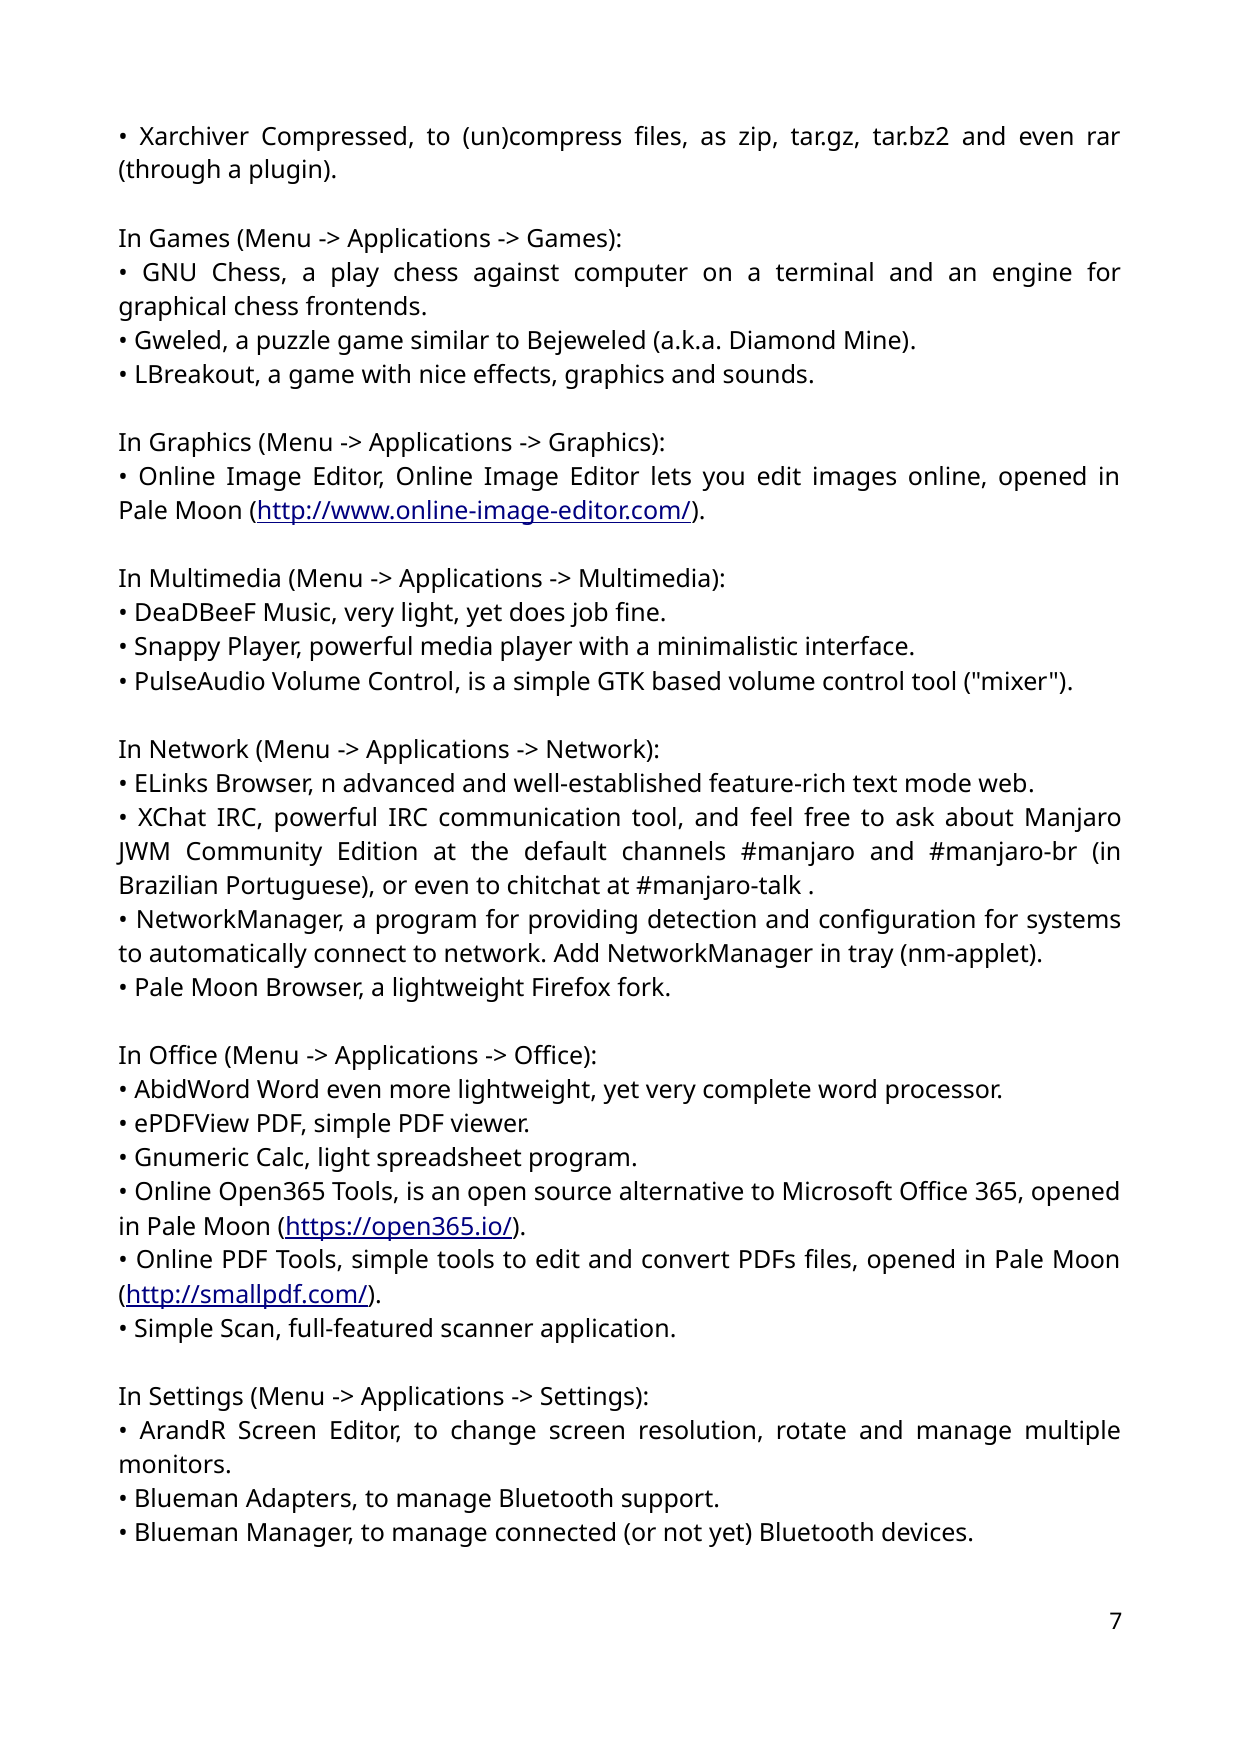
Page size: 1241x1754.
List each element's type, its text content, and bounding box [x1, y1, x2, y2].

text • Xarchiver Compressed, to (un)compress files, as zip, tar.gz, tar.bz2 and even rar (through a plugin). [118, 118, 1122, 186]
text In Graphics (Menu -> Applications -> Graphics): [118, 425, 1122, 459]
text In Settings (Menu -> Applications -> Settings): [118, 1378, 1122, 1412]
text • Gnumeric Calc, light spreadsheet program. [118, 1140, 1122, 1174]
text In Network (Menu -> Applications -> Network): [118, 731, 1122, 765]
text • ELinks Browser, n advanced and well-established feature-rich text mode web. [118, 765, 1122, 799]
text • XChat IRC, powerful IRC communication tool, and feel free to ask about Manjaro JWM Community Edition at the default channels #manjaro and #manjaro-br (in Brazilian Portuguese), or even to chitchat at #manjaro-talk . [118, 799, 1122, 902]
text • LBreakout, a game with nice effects, graphics and sounds. [118, 357, 1122, 391]
text • Online Image Editor, Online Image Editor lets you edit images online, opened in Pale Moon (http://www.online-image-editor.com/). [118, 459, 1122, 527]
text In Games (Menu -> Applications -> Games): [118, 220, 1122, 254]
text In Multimedia (Menu -> Applications -> Multimedia): [118, 561, 1122, 595]
text • GNU Chess, a play chess against computer on a terminal and an engine for graphical chess frontends. [118, 254, 1122, 322]
text • Blueman Adapters, to manage Bluetooth support. [118, 1481, 1122, 1515]
text • Simple Scan, full-featured scanner application. [118, 1310, 1122, 1344]
text • ArandR Screen Editor, to change screen resolution, rotate and manage multiple monitors. [118, 1412, 1122, 1481]
text • Online PDF Tools, simple tools to edit and convert PDFs files, opened in Pale Moon (http://smallpdf.com/). [118, 1242, 1122, 1310]
text • ePDFView PDF, simple PDF viewer. [118, 1106, 1122, 1140]
text • Gweled, a puzzle game similar to Bejeweled (a.k.a. Diamond Mine). [118, 322, 1122, 357]
text • Snappy Player, powerful media player with a minimalistic interface. [118, 629, 1122, 663]
text • AbidWord Word even more lightweight, yet very complete word processor. [118, 1072, 1122, 1106]
text • Pale Moon Browser, a lightweight Firefox fork. [118, 970, 1122, 1004]
text • PulseAudio Volume Control, is a simple GTK based volume control tool ("mixer"). [118, 663, 1122, 697]
text • Online Open365 Tools, is an open source alternative to Microsoft Office 365, opened in Pale Moon (https://open365.io/). [118, 1174, 1122, 1242]
text • DeaDBeeF Music, very light, yet does job fine. [118, 595, 1122, 629]
text In Office (Menu -> Applications -> Office): [118, 1038, 1122, 1072]
text • NetworkManager, a program for providing detection and configuration for systems to automatically connect to network. Add NetworkManager in tray (nm-applet). [118, 902, 1122, 970]
text • Blueman Manager, to manage connected (or not yet) Bluetooth devices. [118, 1515, 1122, 1549]
